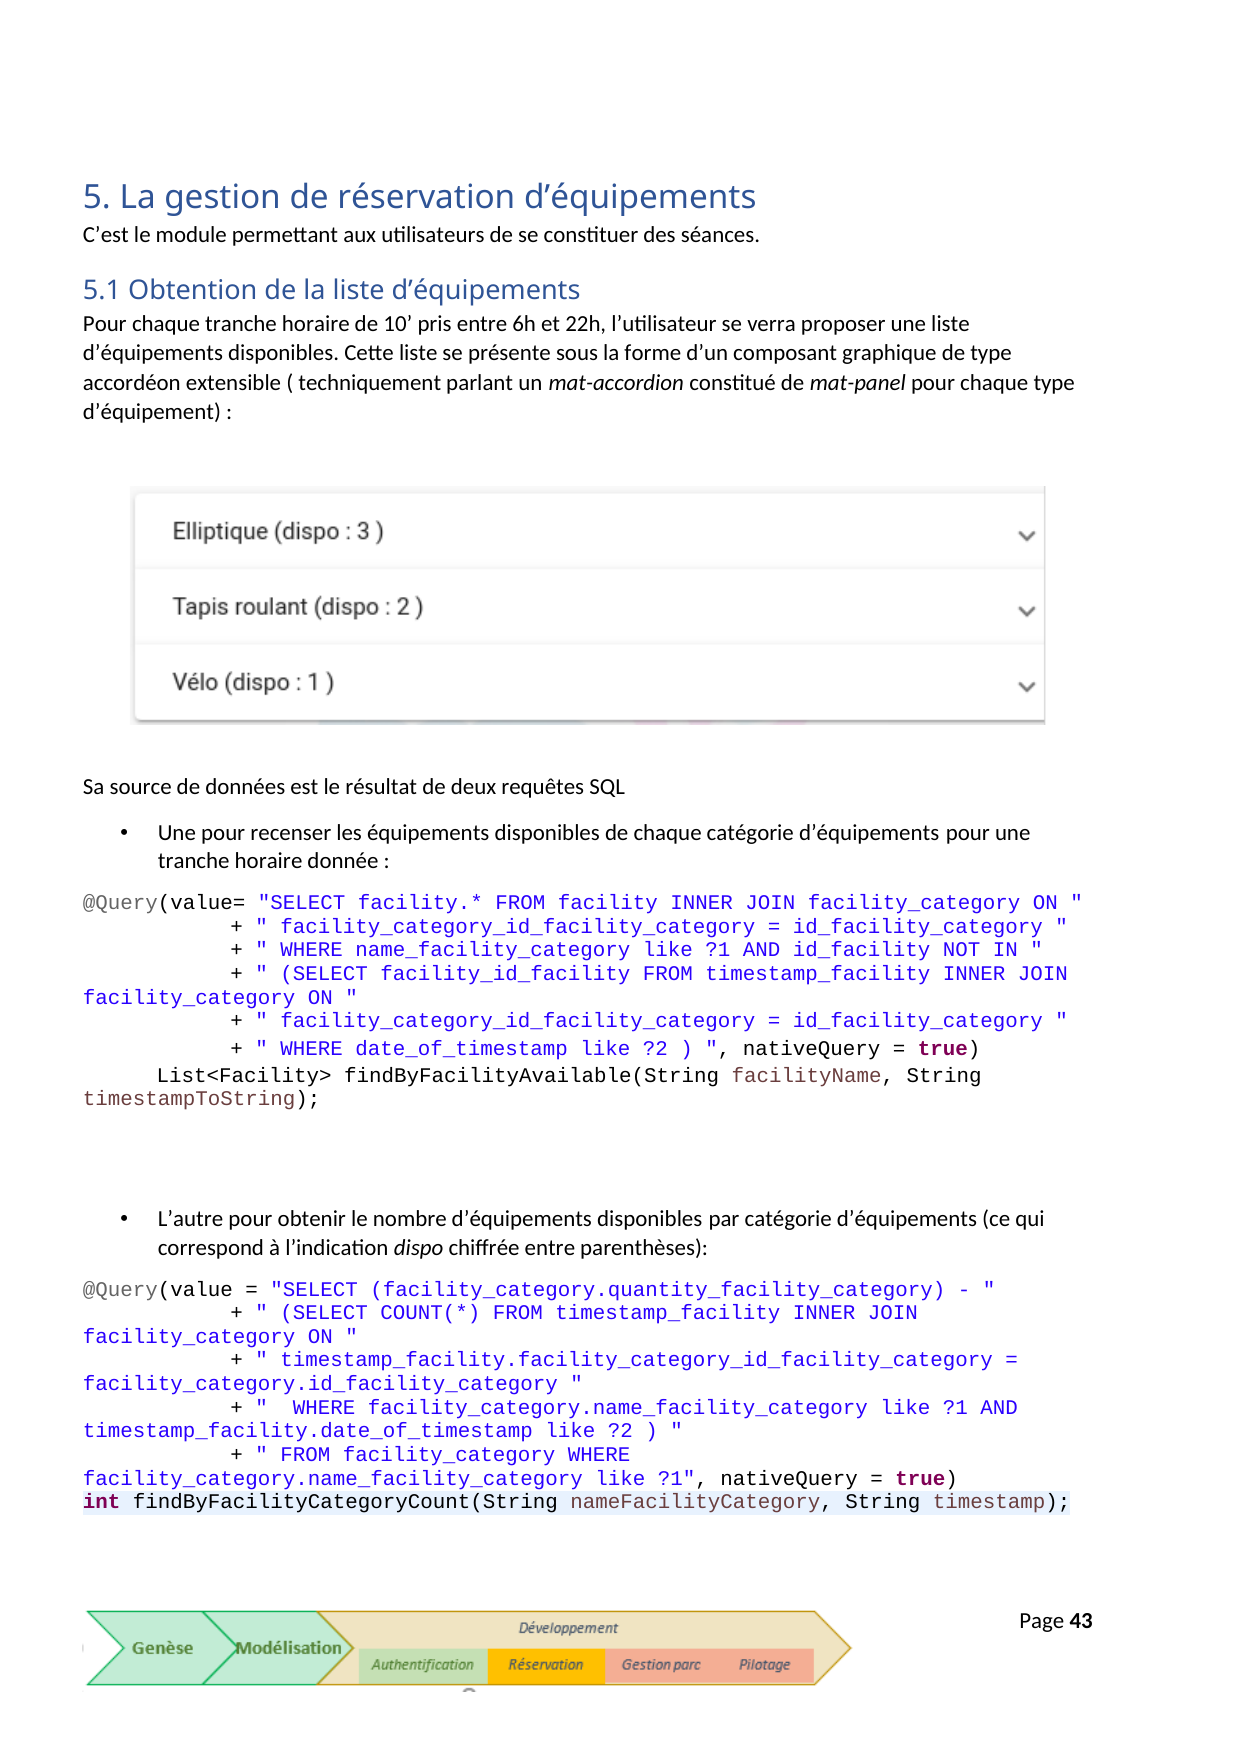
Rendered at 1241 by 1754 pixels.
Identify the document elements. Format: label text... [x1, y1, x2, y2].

text Sa source de données est le résultat de deux requêtes SQL [83, 772, 1092, 800]
subtitle 5.1 Obtention de la liste d’équipements [83, 271, 1092, 307]
text + " facility_category_id_facility_category = id_facility_category " + " WHERE date_of_timestamp like ?2 ) ", nativeQuery = true) [83, 1010, 1092, 1061]
text int findByFacilityCategoryCount(String nameFacilityCategory, String timestamp); [83, 1491, 1092, 1515]
text + " (SELECT facility_id_facility FROM timestamp_facility INNER JOIN facility_category ON " [83, 963, 1092, 1010]
text + " (SELECT COUNT(*) FROM timestamp_facility INNER JOIN facility_category ON " [83, 1302, 1092, 1349]
subtitle 5. La gestion de réservation d’équipements [83, 173, 1092, 218]
text + " WHERE facility_category.name_facility_category like ?1 AND timestamp_facility.date_of_timestamp like ?2 ) " [83, 1397, 1092, 1444]
text + " WHERE name_facility_category like ?1 AND id_facility NOT IN " [83, 939, 1092, 963]
text @Query(value = "SELECT (facility_category.quantity_facility_category) - " [83, 1278, 1092, 1302]
text C’est le module permettant aux utilisateurs de se constituer des séances. [83, 220, 1092, 248]
text + " FROM facility_category WHERE facility_category.name_facility_category like ?1", nativeQuery = true) [83, 1444, 1092, 1491]
text + " facility_category_id_facility_category = id_facility_category " [83, 916, 1092, 939]
text + " timestamp_facility.facility_category_id_facility_category = facility_category.id_facility_category " [83, 1349, 1092, 1397]
list L’autre pour obtenir le nombre d’équipements disponibles par catégorie d’équipements (ce qui correspond à l’indication dispo chiffrée entre parenthèses): [120, 1204, 1092, 1261]
text Pour chaque tranche horaire de 10’ pris entre 6h et 22h, l’utilisateur se verra proposer une liste d’équipements disponibles. Cette liste se présente sous la forme d’un composant graphique de type accordéon extensible ( techniquement parlant un mat-accordion constitué de mat-panel pour chaque type d’équipement) : [83, 309, 1092, 425]
text @Query(value= "SELECT facility.* FROM facility INNER JOIN facility_category ON " [83, 892, 1092, 916]
list Une pour recenser les équipements disponibles de chaque catégorie d’équipements pour une tranche horaire donnée : [120, 818, 1092, 875]
text List<Facility> findByFacilityAvailable(String facilityName, String timestampToString); [83, 1065, 1092, 1112]
